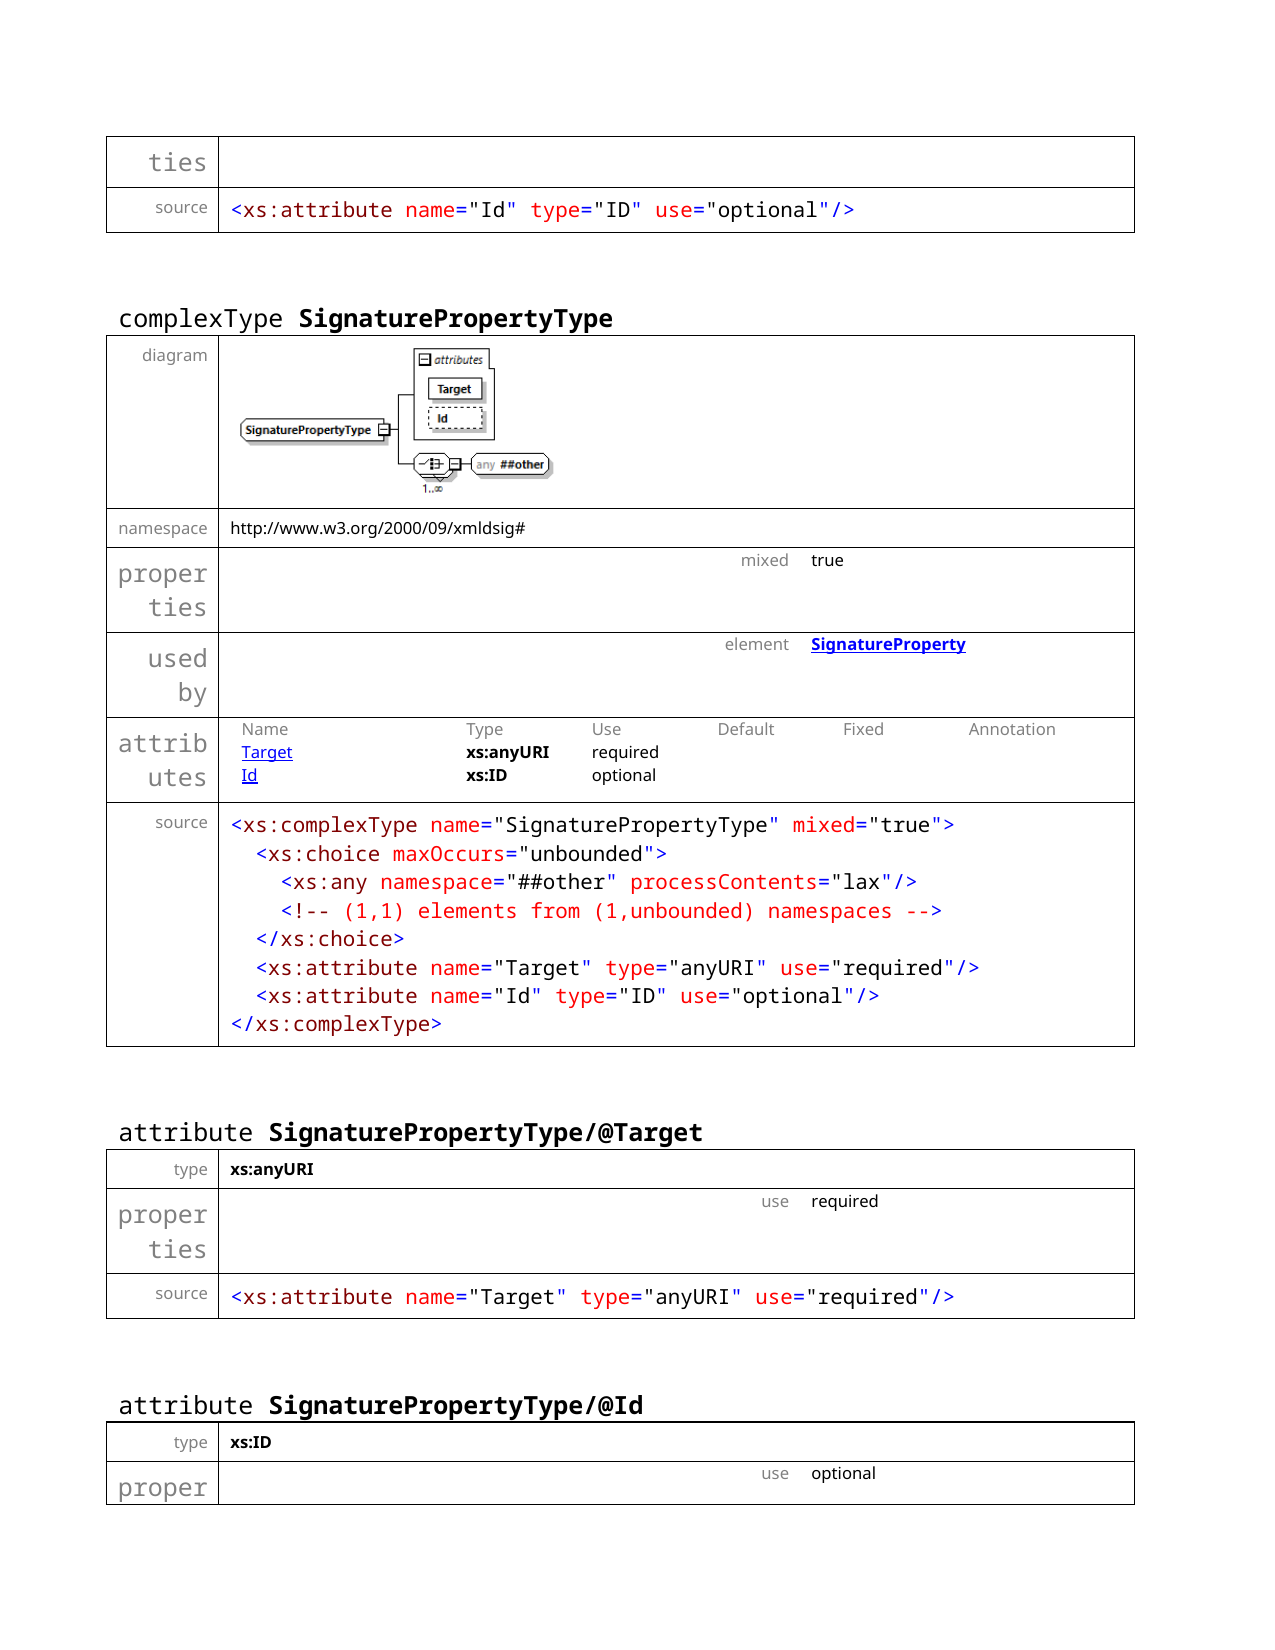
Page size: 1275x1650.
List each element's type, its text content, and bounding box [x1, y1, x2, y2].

table_header Default [706, 718, 832, 741]
table_cell proper [107, 1462, 218, 1504]
table_cell used by [107, 633, 218, 717]
table_header type [107, 1150, 218, 1188]
table_cell <xs:complexType name="SignaturePropertyType" mixed="true"> <xs:choice maxOccurs="unbounded"> <xs:any namespace="##other" processContents="lax"/> <!-- (1,1) elements from (1,unbounded) namespaces --> </xs:choice> <xs:attribute name="Target" type="anyURI" use="required"/> <xs:attribute name="Id" type="ID" use="optional"/> </xs:complexType> [219, 803, 1134, 1046]
table_header use [230, 1189, 800, 1212]
table_cell xs:ID [455, 763, 580, 786]
table_header Use [580, 718, 706, 741]
table_cell ties [107, 137, 218, 187]
table_cell http://www.w3.org/2000/09/xmldsig# [219, 509, 1134, 547]
table_cell [706, 741, 832, 763]
picture [230, 343, 569, 500]
table_cell <xs:attribute name="Target" type="anyURI" use="required"/> [219, 1274, 1134, 1318]
table_header Name [230, 718, 455, 741]
table_header xs:anyURI [219, 1150, 1134, 1188]
table_cell properties [107, 548, 218, 632]
table_cell [219, 137, 1134, 187]
table_cell source [107, 188, 218, 232]
table_header element [230, 633, 800, 656]
table_cell attributes [107, 718, 218, 802]
table_header true [800, 548, 1134, 571]
table_header type [107, 1423, 218, 1461]
table_cell [957, 741, 1114, 763]
table_cell [957, 763, 1114, 786]
table_cell Id [230, 763, 455, 786]
table_header required [800, 1189, 1134, 1212]
table_header SignatureProperty [800, 633, 1134, 656]
table_cell [219, 633, 1134, 717]
table_header Fixed [832, 718, 957, 741]
table_cell optional [580, 763, 706, 786]
table_cell <xs:attribute name="Id" type="ID" use="optional"/> [219, 188, 1134, 232]
table_header optional [800, 1462, 1134, 1484]
table_cell properties [107, 1189, 218, 1273]
text attribute SignaturePropertyType/@Target [118, 1115, 1157, 1149]
table_cell source [107, 803, 218, 1046]
table_cell [219, 718, 1134, 802]
text attribute SignaturePropertyType/@Id [118, 1387, 1157, 1421]
table_cell [832, 741, 957, 763]
table_cell xs:anyURI [455, 741, 580, 763]
table_header Type [455, 718, 580, 741]
table_cell [219, 548, 1134, 632]
table_cell namespace [107, 509, 218, 547]
table_cell [219, 1462, 1134, 1504]
table_header use [230, 1462, 800, 1484]
table_cell Target [230, 741, 455, 763]
table_cell [832, 763, 957, 786]
table_header mixed [230, 548, 800, 571]
table_header [219, 336, 1134, 508]
table_header xs:ID [219, 1423, 1134, 1461]
table_cell required [580, 741, 706, 763]
table_cell [706, 763, 832, 786]
table_cell source [107, 1274, 218, 1318]
table_cell [219, 1189, 1134, 1273]
text complexType SignaturePropertyType [118, 301, 1157, 335]
table_header diagram [107, 336, 218, 508]
table_header Annotation [957, 718, 1114, 741]
